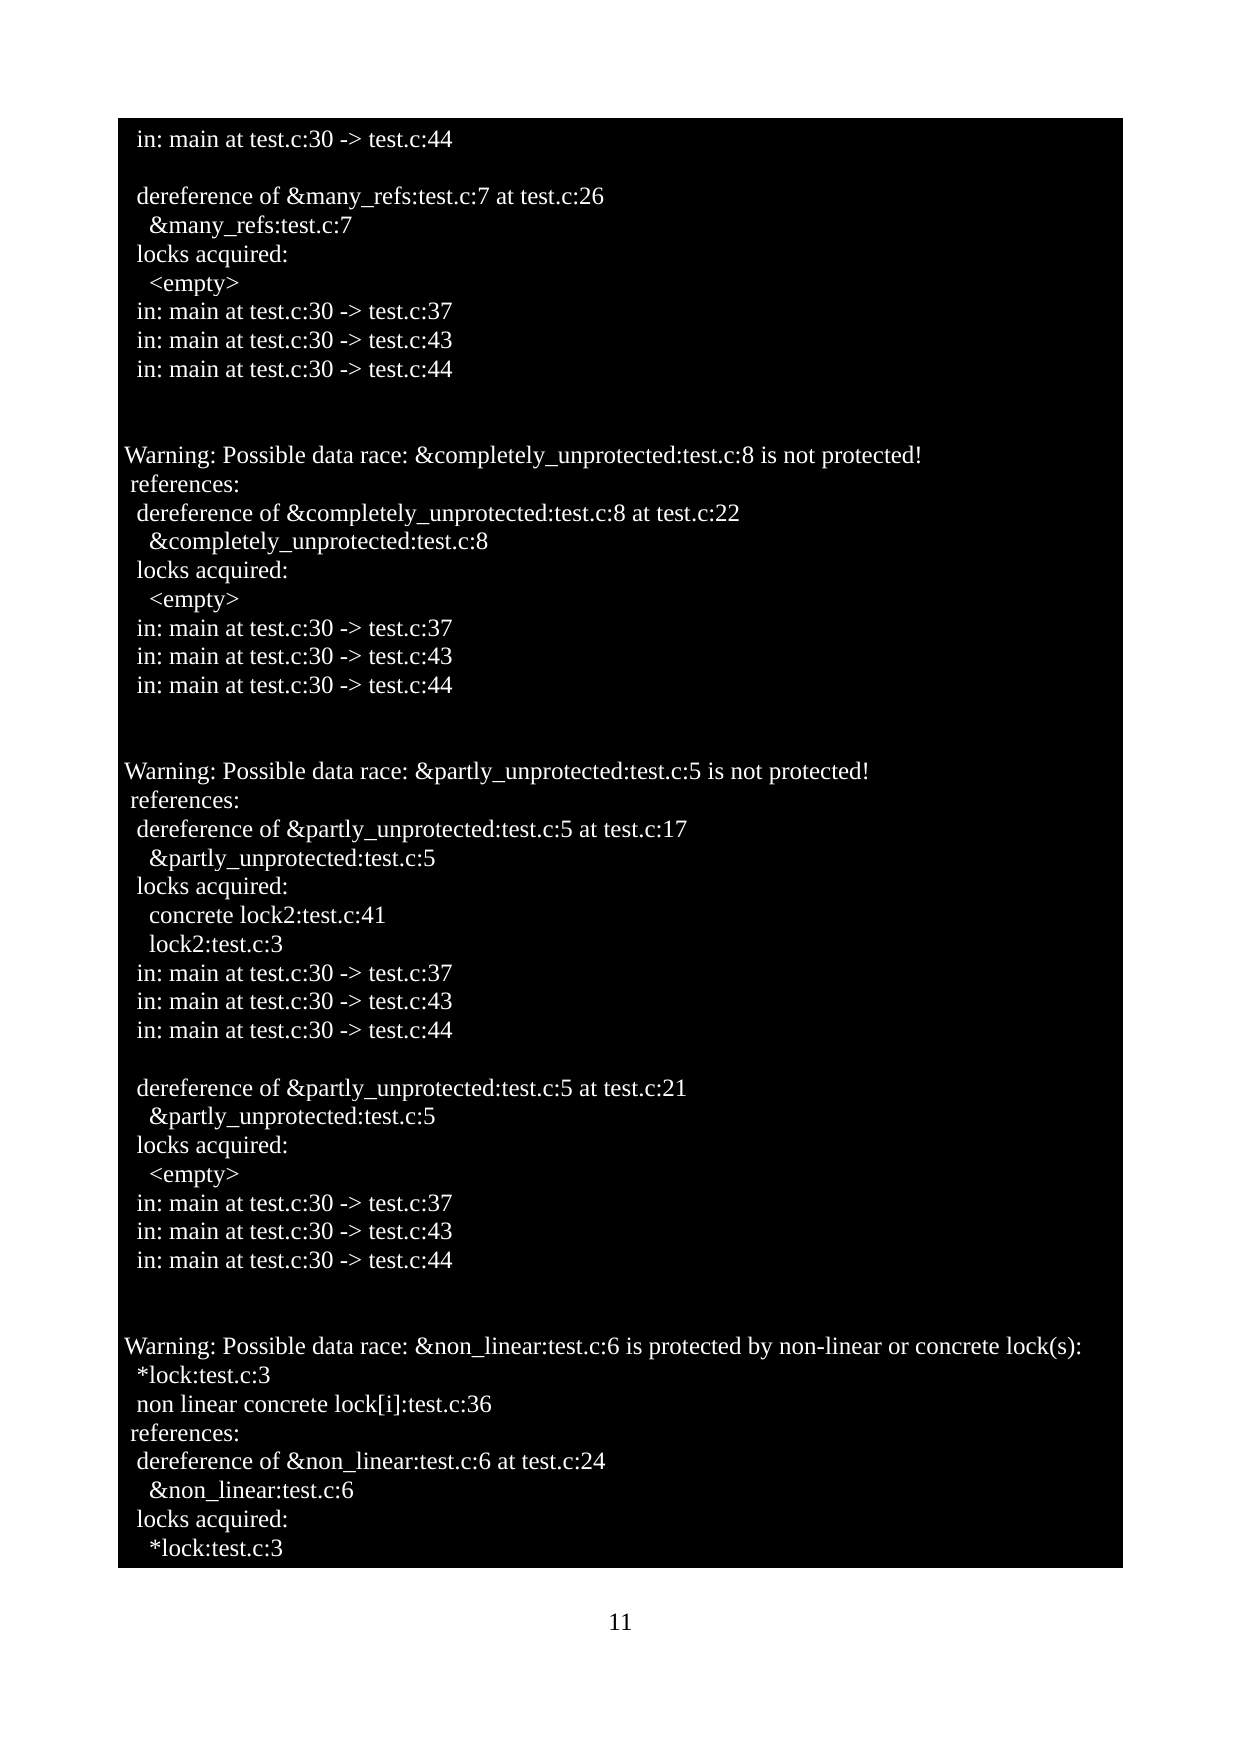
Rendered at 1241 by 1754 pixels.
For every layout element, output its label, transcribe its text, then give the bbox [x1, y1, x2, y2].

table_header in: main at test.c:30 -> test.c:44 dereference of &many_refs:test.c:7 at test.c:26 &many_refs:test.c:7 locks acquired: <empty> in: main at test.c:30 -> test.c:37 in: main at test.c:30 -> test.c:43 in: main at test.c:30 -> test.c:44 Warning: Possible data race: &completely_unprotected:test.c:8 is not protected! references: dereference of &completely_unprotected:test.c:8 at test.c:22 &completely_unprotected:test.c:8 locks acquired: <empty> in: main at test.c:30 -> test.c:37 in: main at test.c:30 -> test.c:43 in: main at test.c:30 -> test.c:44 Warning: Possible data race: &partly_unprotected:test.c:5 is not protected! references: dereference of &partly_unprotected:test.c:5 at test.c:17 &partly_unprotected:test.c:5 locks acquired: concrete lock2:test.c:41 lock2:test.c:3 in: main at test.c:30 -> test.c:37 in: main at test.c:30 -> test.c:43 in: main at test.c:30 -> test.c:44 dereference of &partly_unprotected:test.c:5 at test.c:21 &partly_unprotected:test.c:5 locks acquired: <empty> in: main at test.c:30 -> test.c:37 in: main at test.c:30 -> test.c:43 in: main at test.c:30 -> test.c:44 Warning: Possible data race: &non_linear:test.c:6 is protected by non-linear or concrete lock(s): *lock:test.c:3 non linear concrete lock[i]:test.c:36 references: dereference of &non_linear:test.c:6 at test.c:24 &non_linear:test.c:6 locks acquired: *lock:test.c:3 [119, 119, 1122, 1567]
